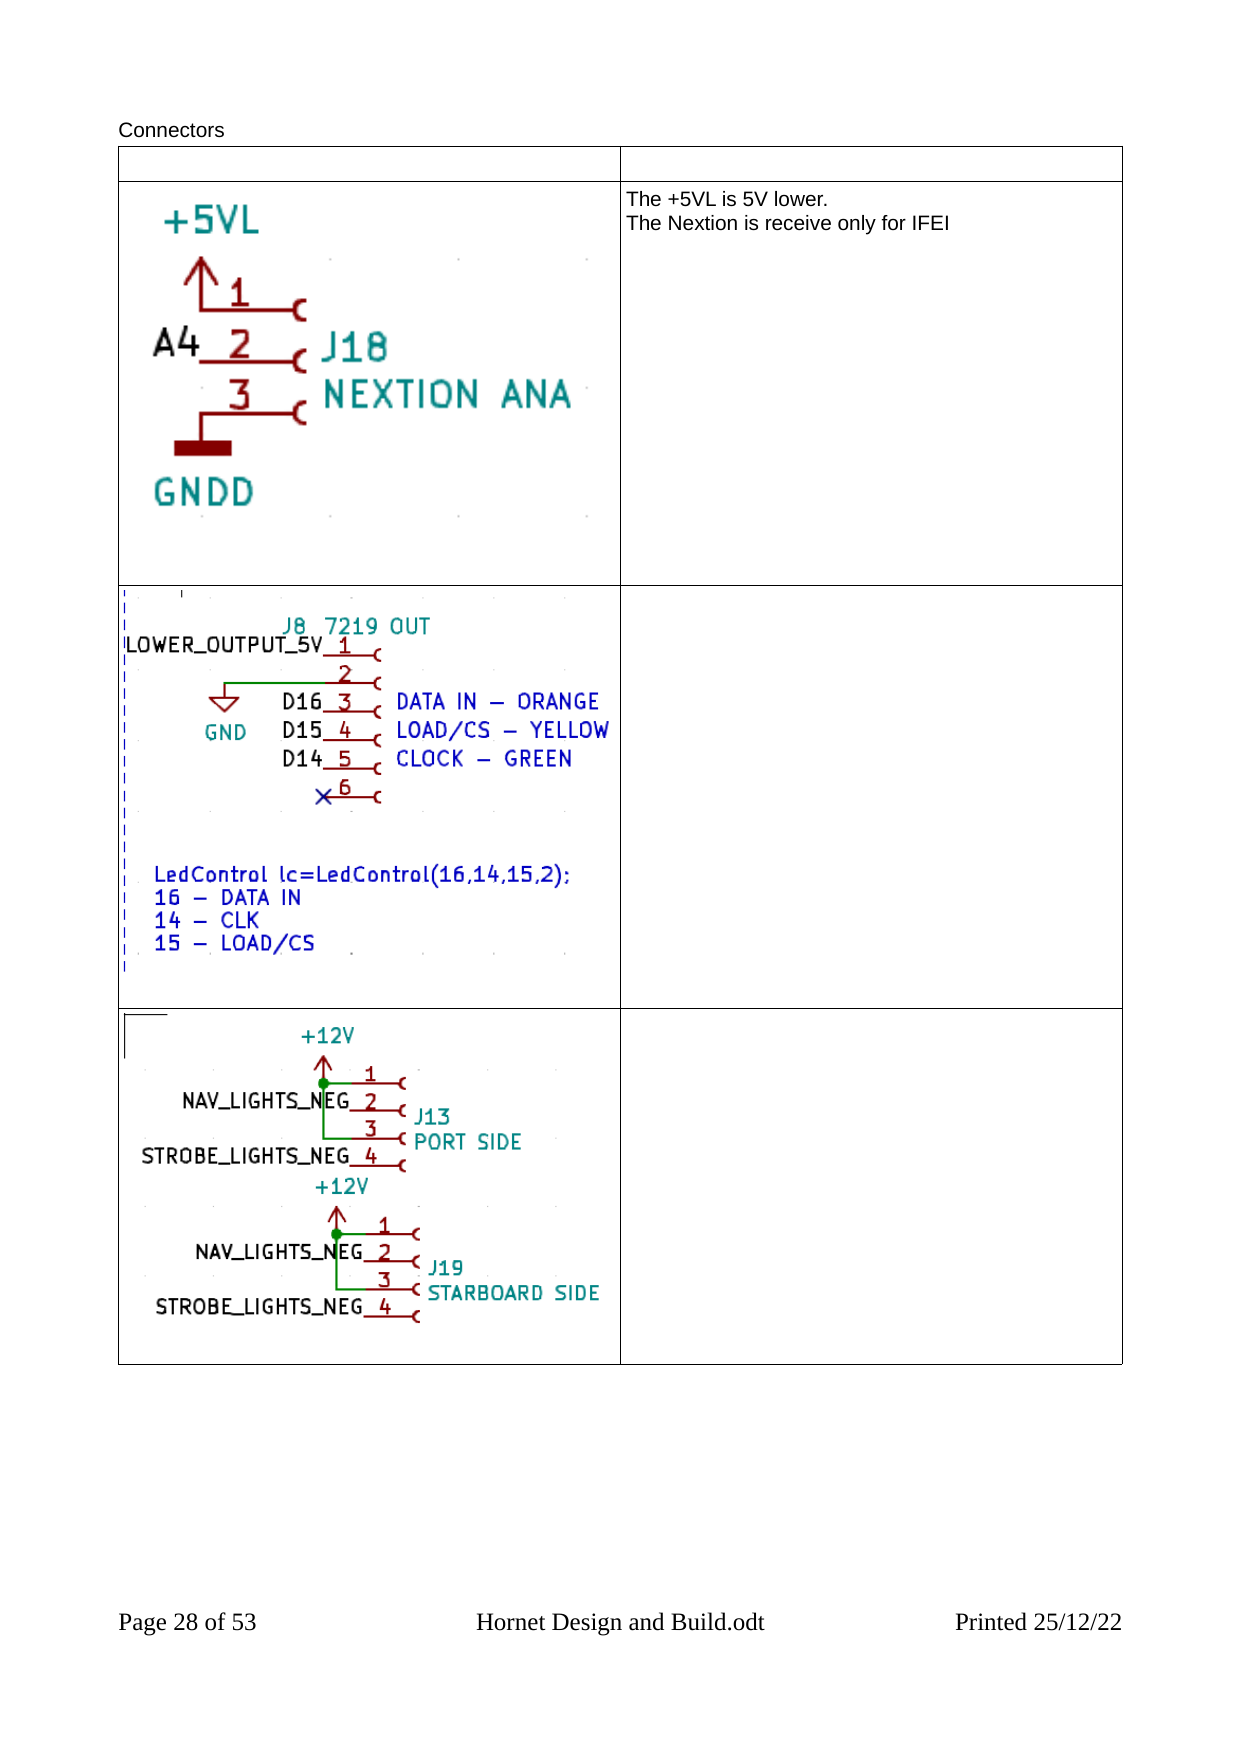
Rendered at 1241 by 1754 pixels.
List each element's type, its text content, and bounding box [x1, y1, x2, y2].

text Connectors [118, 118, 1122, 142]
table_cell [621, 586, 1122, 1008]
table_cell [621, 1009, 1122, 1364]
picture [123, 187, 615, 556]
picture [123, 590, 615, 978]
table_cell [119, 586, 620, 1008]
table_cell [119, 182, 620, 585]
table_header [119, 147, 620, 181]
table_cell The +5VL is 5V lower. The Nextion is receive only for IFEI [621, 182, 1122, 585]
table_header [621, 147, 1122, 181]
table_cell [119, 1009, 620, 1364]
picture [123, 1013, 615, 1335]
